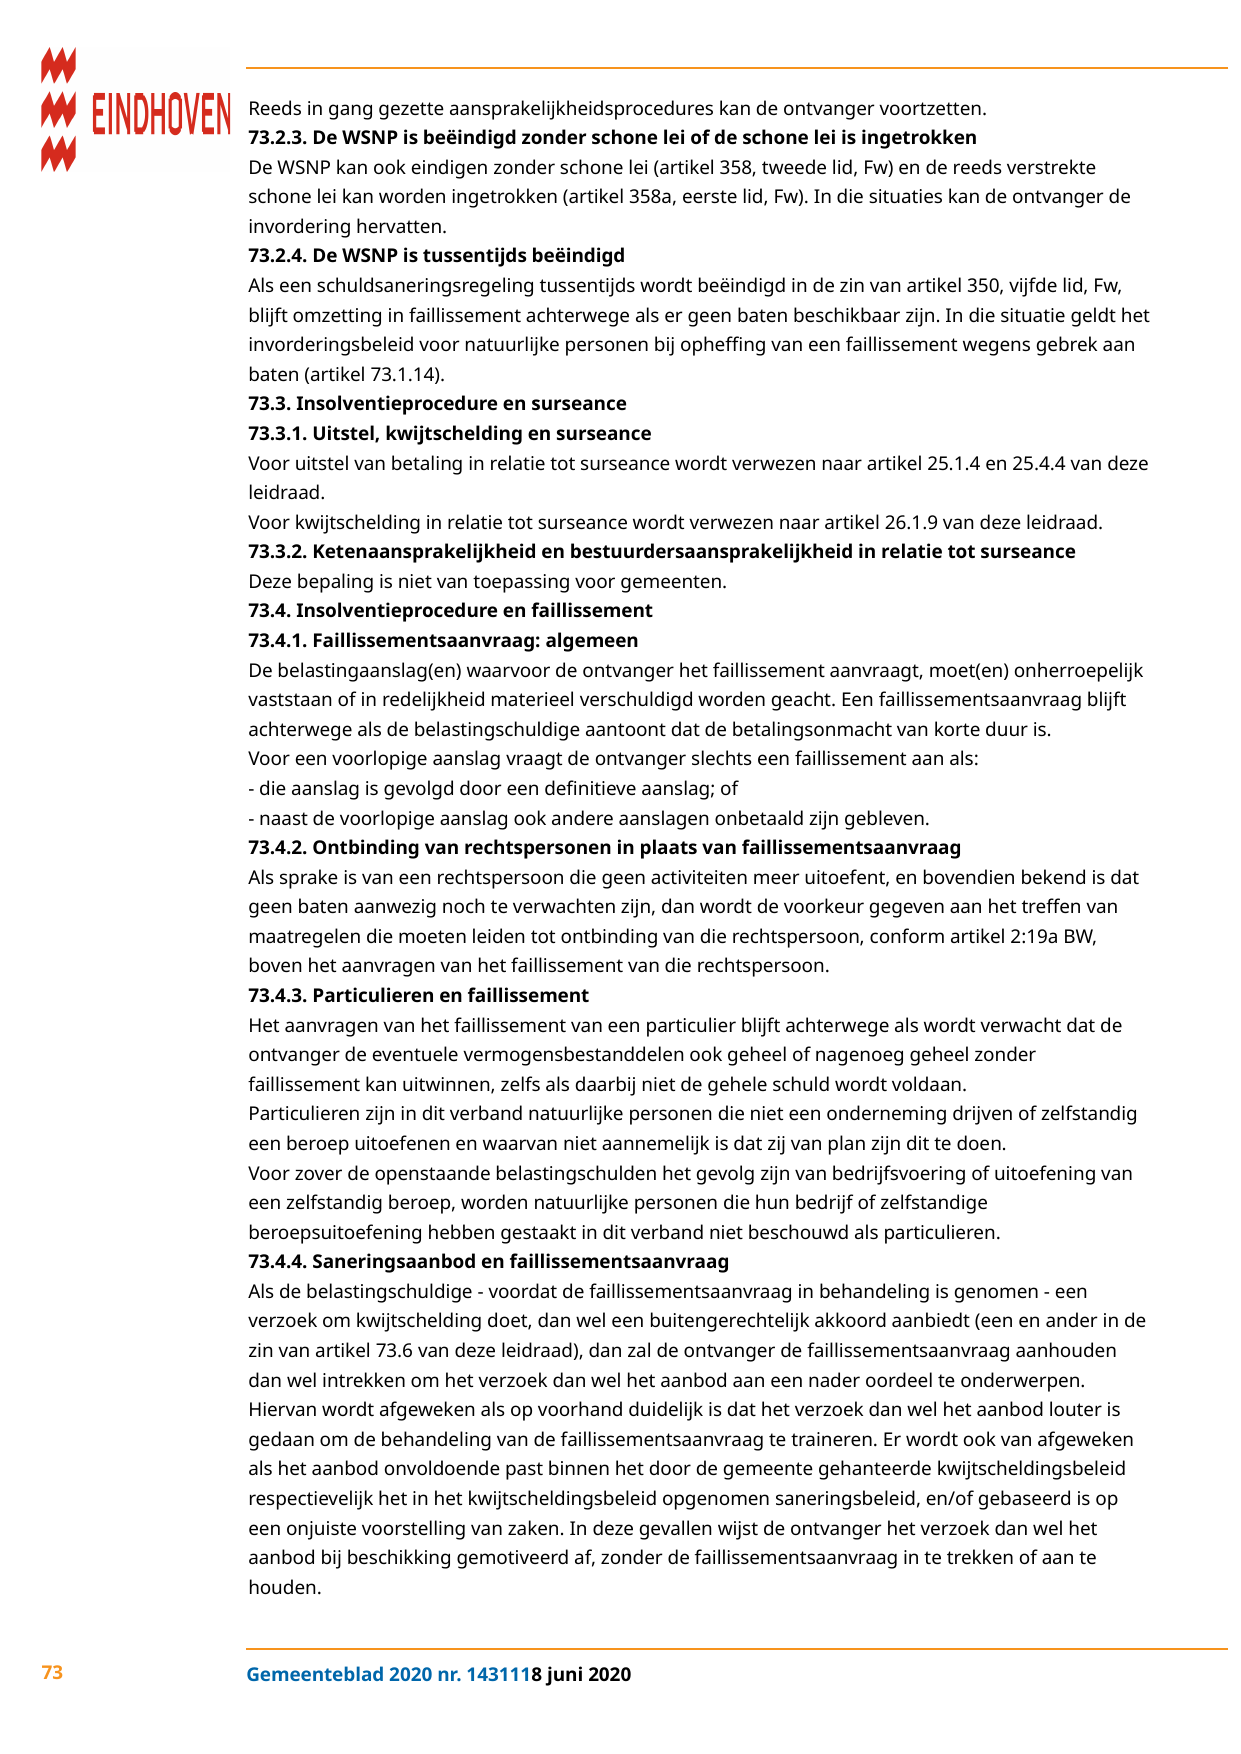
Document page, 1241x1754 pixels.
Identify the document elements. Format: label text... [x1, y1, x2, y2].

text 73.4.3. Particulieren en faillissement [248, 982, 1152, 1008]
text 73.4. Insolventieprocedure en faillissement [248, 598, 1152, 623]
text 73.4.2. Ontbinding van rechtspersonen in plaats van faillissementsaanvraag [248, 834, 1152, 860]
text - naast de voorlopige aanslag ook andere aanslagen onbetaald zijn gebleven. [248, 805, 1152, 831]
text De belastingaanslag(en) waarvoor de ontvanger het faillissement aanvraagt, moet(en) onherroepelijk vaststaan of in redelijkheid materieel verschuldigd worden geacht. Een faillissementsaanvraag blijft achterwege als de belastingschuldige aantoont dat de betalingsonmacht van korte duur is. [248, 657, 1152, 742]
text Voor een voorlopige aanslag vraagt de ontvanger slechts een faillissement aan als: [248, 746, 1152, 771]
text Deze bepaling is niet van toepassing voor gemeenten. [248, 568, 1152, 594]
text Hiervan wordt afgeweken als op voorhand duidelijk is dat het verzoek dan wel het aanbod louter is gedaan om de behandeling van de faillissementsaanvraag te traineren. Er wordt ook van afgeweken als het aanbod onvoldoende past binnen het door de gemeente gehanteerde kwijtscheldingsbeleid respectievelijk het in het kwijtscheldingsbeleid opgenomen saneringsbeleid, en/of gebaseerd is op een onjuiste voorstelling van zaken. In deze gevallen wijst de ontvanger het verzoek dan wel het aanbod bij beschikking gemotiveerd af, zonder de faillissementsaanvraag in te trekken of aan te houden. [248, 1396, 1152, 1600]
text Reeds in gang gezette aansprakelijkheidsprocedures kan de ontvanger voortzetten. [248, 95, 1152, 121]
text 73.4.1. Faillissementsaanvraag: algemeen [248, 627, 1152, 653]
text 73.2.4. De WSNP is tussentijds beëindigd [248, 243, 1152, 268]
text Als sprake is van een rechtspersoon die geen activiteiten meer uitoefent, en bovendien bekend is dat geen baten aanwezig noch te verwachten zijn, dan wordt de voorkeur gegeven aan het treffen van maatregelen die moeten leiden tot ontbinding van die rechtspersoon, conform artikel 2:19a BW, boven het aanvragen van het faillissement van die rechtspersoon. [248, 864, 1152, 978]
text Voor kwijtschelding in relatie tot surseance wordt verwezen naar artikel 26.1.9 van deze leidraad. [248, 509, 1152, 535]
text Voor uitstel van betaling in relatie tot surseance wordt verwezen naar artikel 25.1.4 en 25.4.4 van deze leidraad. [248, 450, 1152, 505]
text 73.4.4. Saneringsaanbod en faillissementsaanvraag [248, 1248, 1152, 1274]
text 73.3.2. Ketenaansprakelijkheid en bestuurdersaansprakelijkheid in relatie tot surseance [248, 538, 1152, 564]
text Particulieren zijn in dit verband natuurlijke personen die niet een onderneming drijven of zelfstandig een beroep uitoefenen en waarvan niet aannemelijk is dat zij van plan zijn dit te doen. [248, 1101, 1152, 1156]
text 73.3.1. Uitstel, kwijtschelding en surseance [248, 420, 1152, 446]
text 73.2.3. De WSNP is beëindigd zonder schone lei of de schone lei is ingetrokken [248, 124, 1152, 150]
text Het aanvragen van het faillissement van een particulier blijft achterwege als wordt verwacht dat de ontvanger de eventuele vermogensbestanddelen ook geheel of nagenoeg geheel zonder faillissement kan uitwinnen, zelfs als daarbij niet de gehele schuld wordt voldaan. [248, 1012, 1152, 1097]
text Als de belastingschuldige - voordat de faillissementsaanvraag in behandeling is genomen - een verzoek om kwijtschelding doet, dan wel een buitengerechtelijk akkoord aanbiedt (een en ander in de zin van artikel 73.6 van deze leidraad), dan zal de ontvanger de faillissementsaanvraag aanhouden dan wel intrekken om het verzoek dan wel het aanbod aan een nader oordeel te onderwerpen. [248, 1278, 1152, 1393]
text - die aanslag is gevolgd door een definitieve aanslag; of [248, 775, 1152, 801]
text Voor zover de openstaande belastingschulden het gevolg zijn van bedrijfsvoering of uitoefening van een zelfstandig beroep, worden natuurlijke personen die hun bedrijf of zelfstandige beroepsuitoefening hebben gestaakt in dit verband niet beschouwd als particulieren. [248, 1160, 1152, 1245]
text Als een schuldsaneringsregeling tussentijds wordt beëindigd in de zin van artikel 350, vijfde lid, Fw, blijft omzetting in faillissement achterwege als er geen baten beschikbaar zijn. In die situatie geldt het invorderingsbeleid voor natuurlijke personen bij opheffing van een faillissement wegens gebrek aan baten (artikel 73.1.14). [248, 272, 1152, 387]
text De WSNP kan ook eindigen zonder schone lei (artikel 358, tweede lid, Fw) en de reeds verstrekte schone lei kan worden ingetrokken (artikel 358a, eerste lid, Fw). In die situaties kan de ontvanger de invordering hervatten. [248, 154, 1152, 239]
text 73.3. Insolventieprocedure en surseance [248, 391, 1152, 416]
picture [41, 47, 231, 172]
